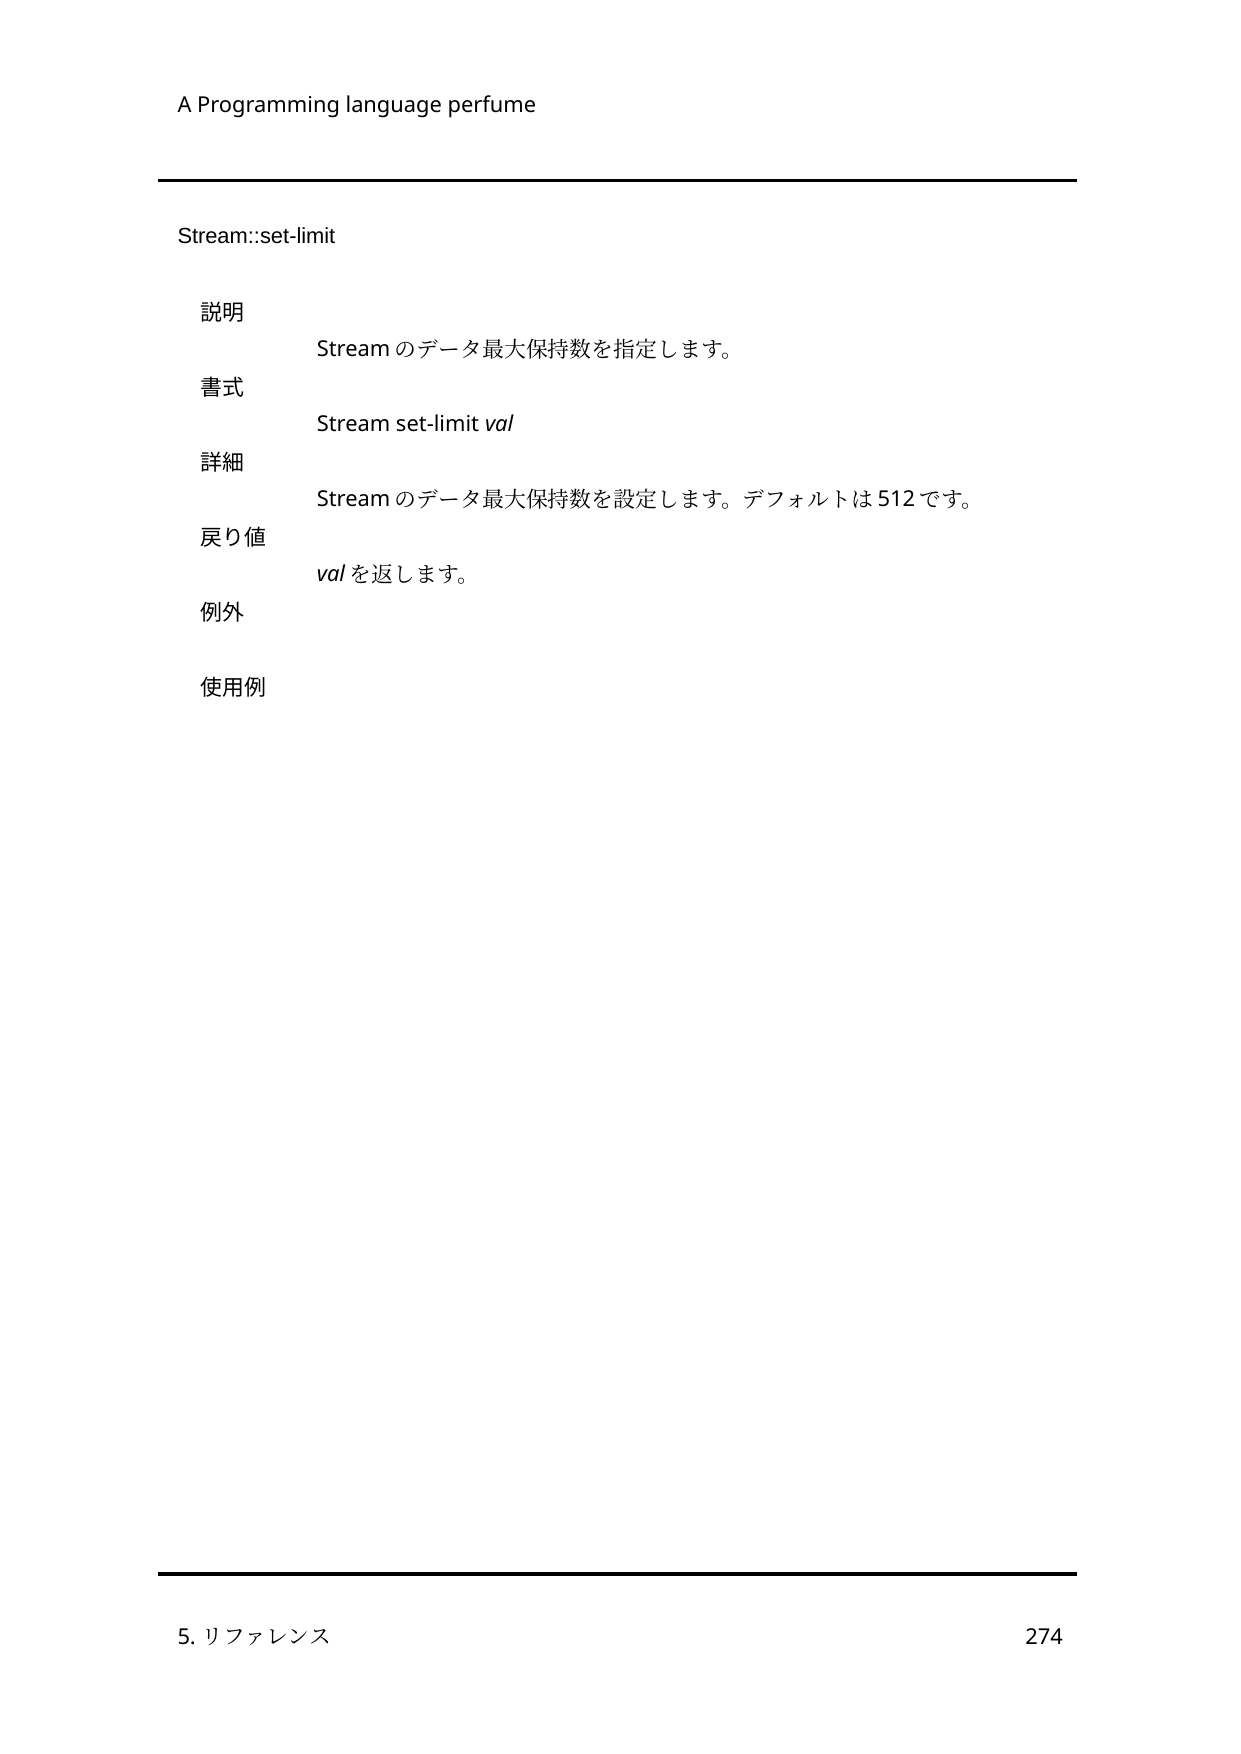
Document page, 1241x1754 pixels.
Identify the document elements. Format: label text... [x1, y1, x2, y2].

table_cell 戻り値 [200, 517, 317, 592]
table_cell 使用例 [200, 667, 317, 742]
table_cell 詳細 [200, 442, 317, 517]
table_cell valを返します。 [317, 517, 1063, 592]
table_cell [317, 592, 1063, 667]
table_header Streamのデータ最大保持数を指定します。 [317, 292, 1063, 367]
table_cell 例外 [200, 592, 317, 667]
table_header 説明 [200, 292, 317, 367]
table_cell 書式 [200, 367, 317, 442]
table_cell Stream set-limit val [317, 367, 1063, 442]
subtitle Stream::set-limit [177, 217, 1063, 254]
table_cell Streamのデータ最大保持数を設定します。デフォルトは512です。 [317, 442, 1063, 517]
table_cell [317, 667, 1063, 742]
